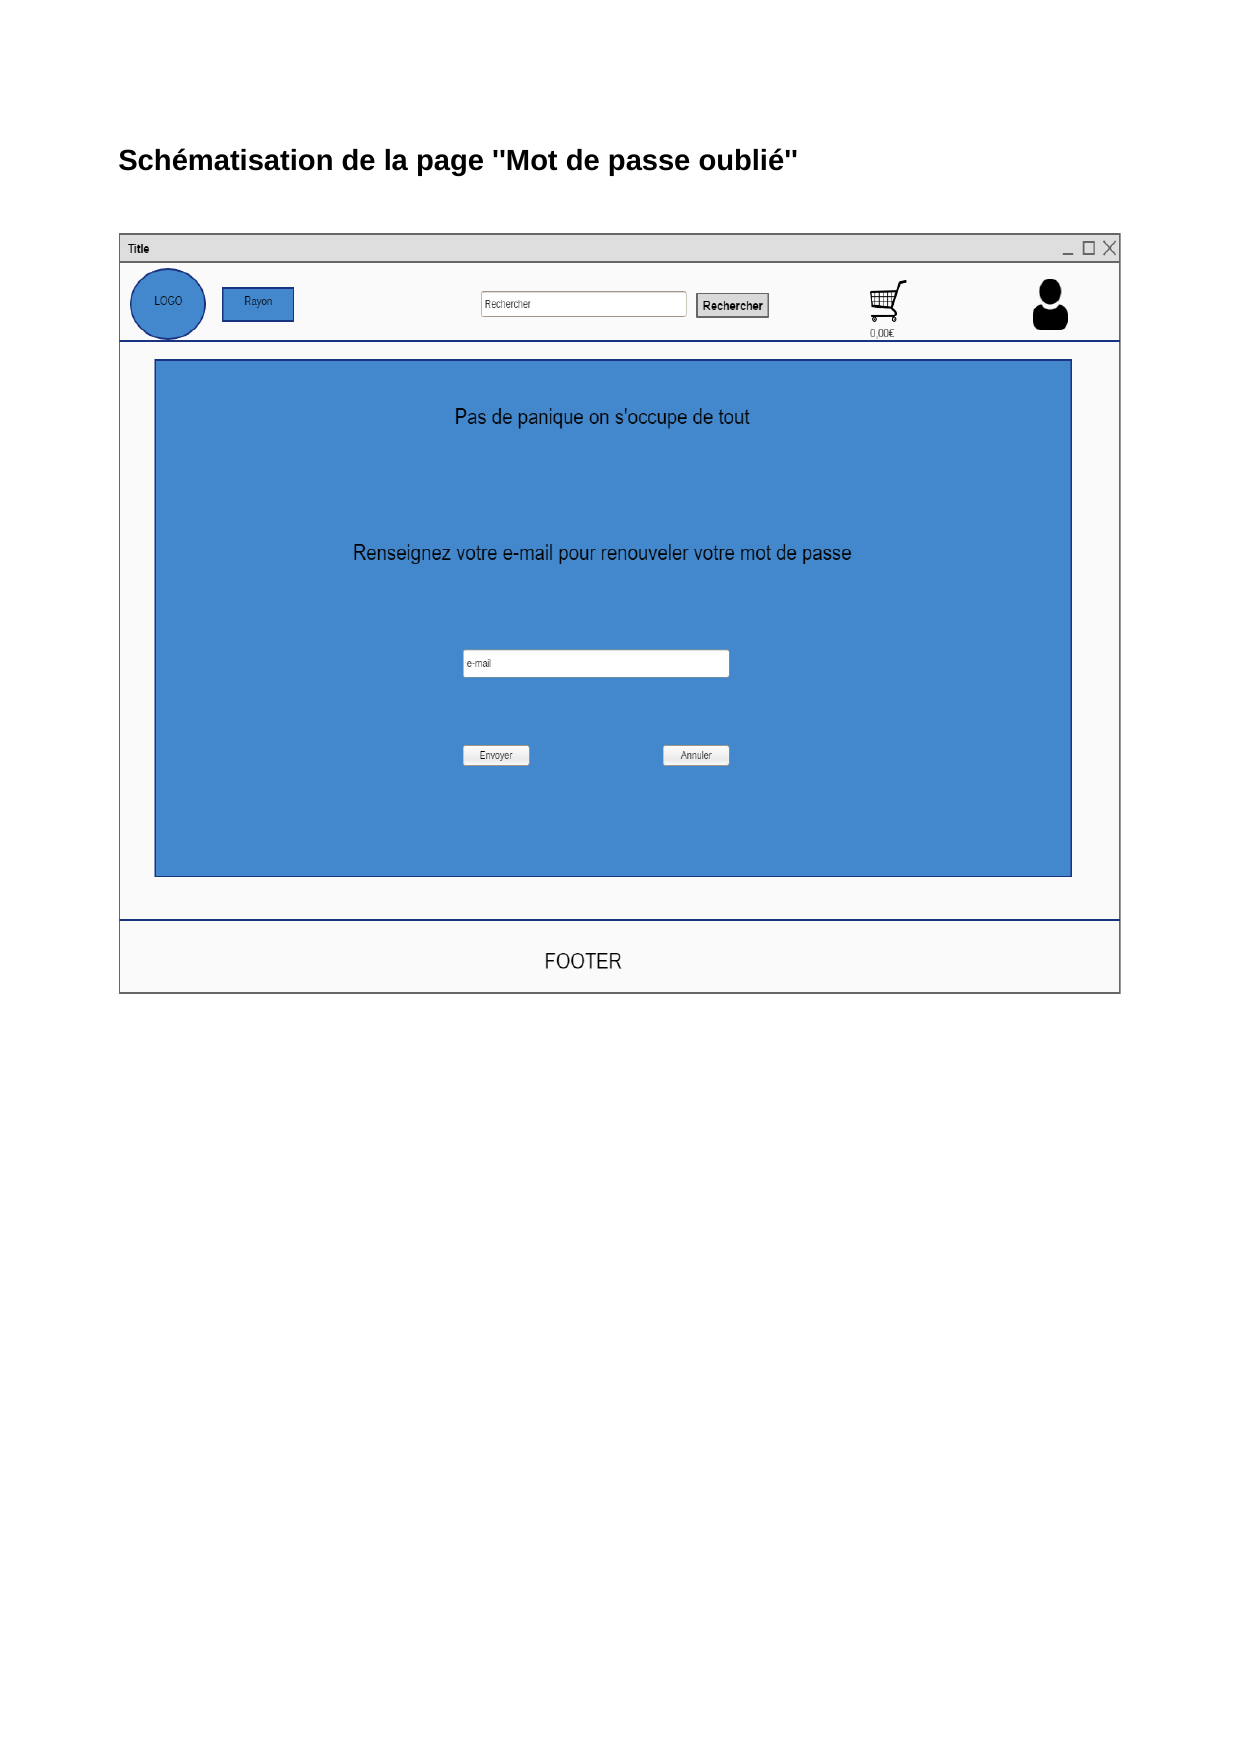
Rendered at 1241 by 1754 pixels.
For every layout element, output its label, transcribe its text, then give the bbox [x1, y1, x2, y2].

picture [117, 230, 1123, 997]
subtitle Schématisation de la page ''Mot de passe oublié'' [118, 143, 1122, 177]
